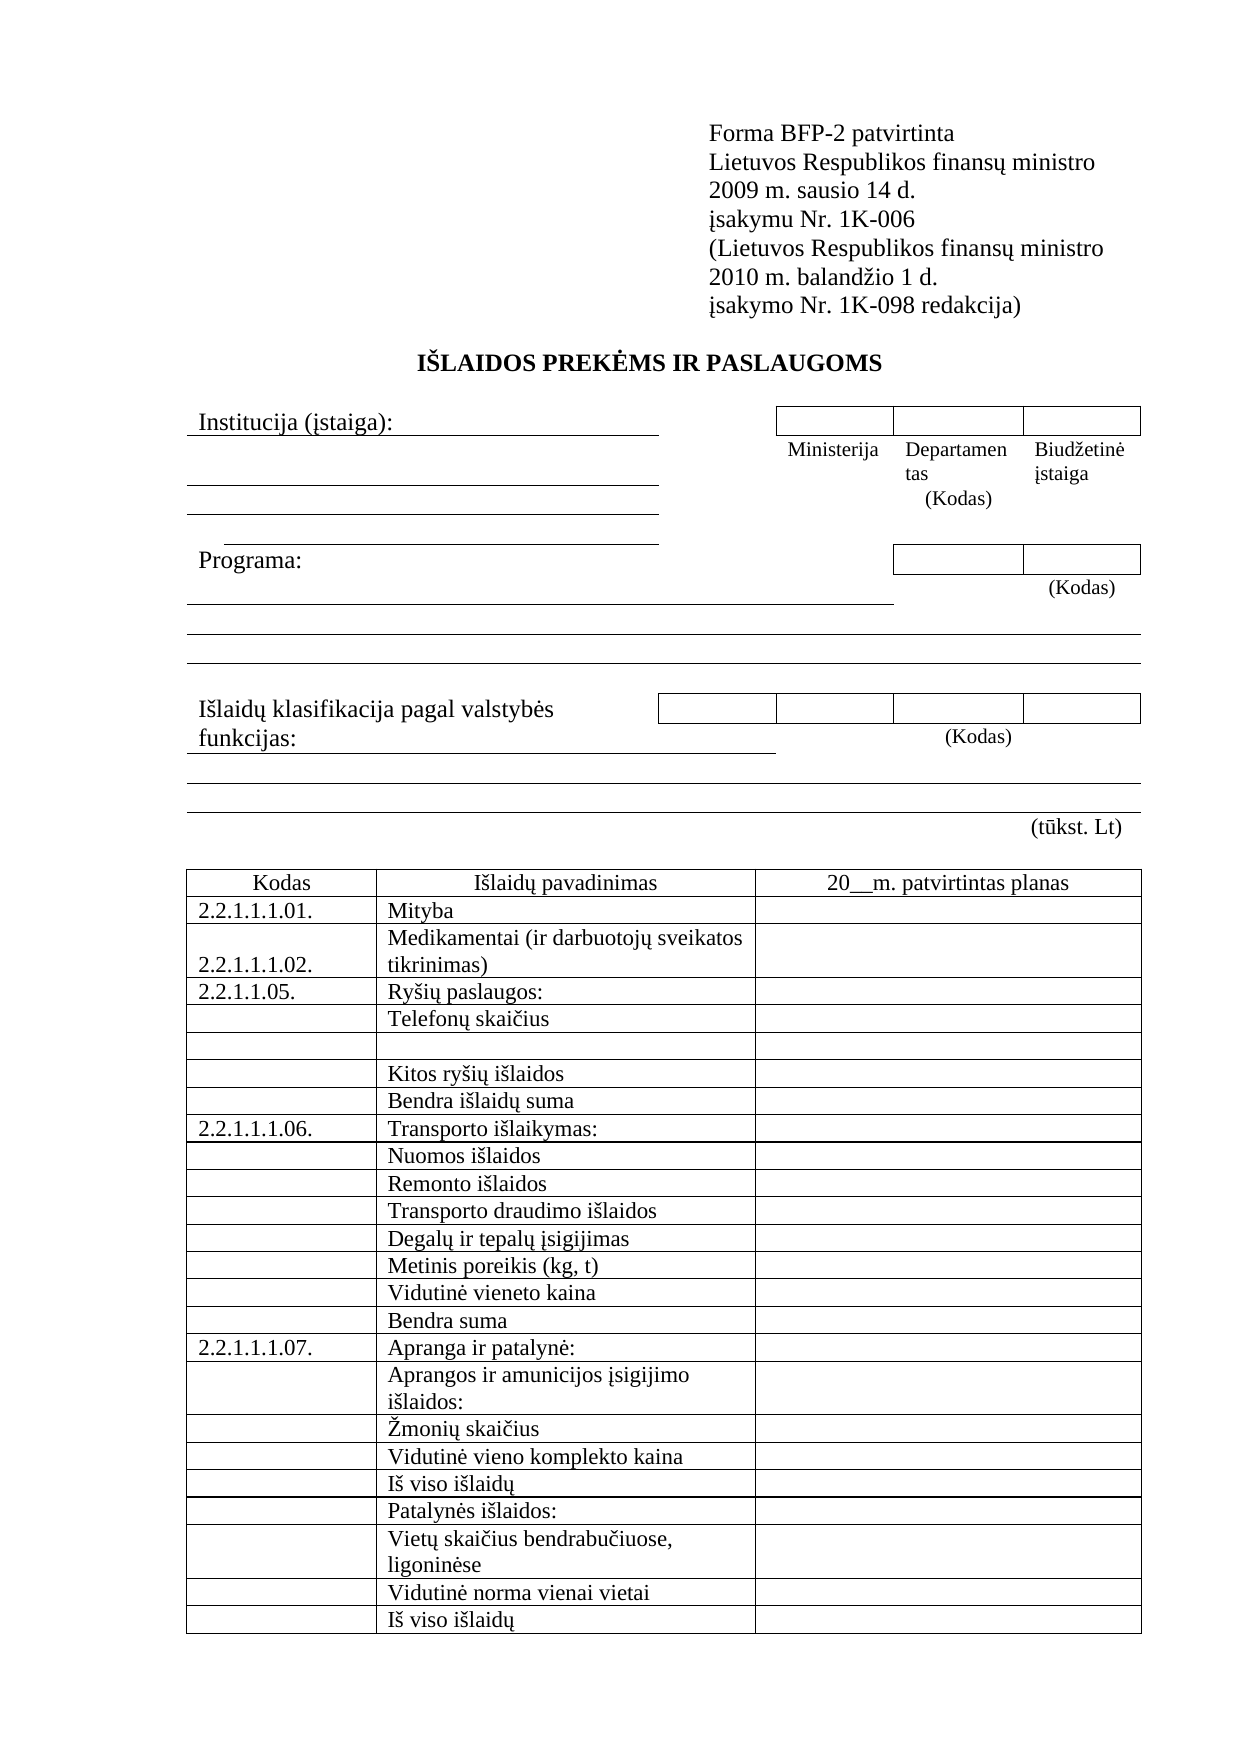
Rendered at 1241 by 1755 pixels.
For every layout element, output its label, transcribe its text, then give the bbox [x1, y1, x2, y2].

table_cell [756, 897, 1141, 923]
table_cell [776, 605, 894, 633]
table_cell [187, 486, 224, 514]
table_cell Medikamentai (ir darbuotojų sveikatos tikrinimas) [377, 924, 755, 977]
table_cell [756, 1334, 1141, 1361]
table_cell [894, 753, 1023, 782]
table_cell [187, 1498, 376, 1524]
table_cell [187, 1033, 376, 1059]
text įsakymu Nr. 1K-006 [177, 204, 1122, 233]
table_cell 2.2.1.1.1.02. [187, 924, 376, 977]
table_cell [187, 1279, 376, 1306]
table_cell [224, 436, 659, 484]
table_cell [756, 978, 1141, 1004]
table_cell [776, 574, 894, 604]
table_cell [1024, 694, 1140, 723]
table_cell 2.2.1.1.1.01. [187, 897, 376, 923]
table_cell [1023, 635, 1141, 663]
table_cell Apranga ir patalynė: [377, 1334, 755, 1361]
table_cell [1023, 514, 1141, 544]
text 2010 m. balandžio 1 d. [177, 262, 1122, 291]
table_cell Departamentas [894, 436, 1023, 484]
table_cell [659, 754, 776, 782]
table_cell [187, 1252, 376, 1278]
text (tūkst. Lt) [177, 813, 1122, 840]
table_cell [777, 694, 893, 723]
table_cell [776, 544, 893, 574]
table_cell Degalų ir tepalų įsigijimas [377, 1225, 755, 1251]
table_cell Iš viso išlaidų [377, 1606, 755, 1632]
table_cell [187, 1443, 376, 1469]
text IŠLAIDOS PREKĖMS IR PASLAUGOMS [177, 348, 1122, 377]
table_header [894, 407, 1023, 435]
table_cell Telefonų skaičius [377, 1005, 755, 1032]
table_cell Vietų skaičius bendrabučiuose, ligoninėse [377, 1525, 755, 1578]
table_cell [187, 784, 1141, 812]
table_cell [187, 574, 224, 604]
table_cell Vidutinė norma vienai vietai [377, 1579, 755, 1605]
table_cell [187, 754, 659, 782]
table_cell [187, 1225, 376, 1251]
table_cell [187, 436, 224, 484]
table_cell [756, 1252, 1141, 1278]
table_cell [756, 1197, 1141, 1223]
table_cell [659, 485, 776, 514]
table_cell [187, 1197, 376, 1223]
table_cell [187, 1470, 376, 1496]
table_cell [756, 1170, 1141, 1196]
table_cell [187, 1307, 376, 1333]
table_cell [659, 435, 776, 484]
table_cell Patalynės išlaidos: [377, 1498, 755, 1524]
table_cell 2.2.1.1.1.06. [187, 1115, 376, 1141]
table_cell [1023, 604, 1141, 633]
table_cell [659, 544, 776, 574]
table_cell Vidutinė vieno komplekto kaina [377, 1443, 755, 1469]
table_cell 2.2.1.1.05. [187, 978, 376, 1004]
table_cell [756, 1143, 1141, 1169]
table_cell Biudžetinė įstaiga [1023, 436, 1141, 484]
table_cell [659, 605, 776, 633]
text Forma BFP-2 patvirtinta [177, 118, 1122, 147]
table_cell [894, 694, 1023, 723]
table_cell [776, 485, 894, 514]
table_cell Remonto išlaidos [377, 1170, 755, 1196]
table_cell Nuomos išlaidos [377, 1143, 755, 1169]
table_cell [756, 1443, 1141, 1469]
table_cell [659, 635, 776, 663]
table_header Kodas [187, 870, 376, 896]
table_cell Ministerija [776, 436, 894, 484]
table_cell Metinis poreikis (kg, t) [377, 1252, 755, 1278]
table_cell [756, 1060, 1141, 1087]
table_cell Bendra išlaidų suma [377, 1088, 755, 1114]
table_cell [756, 1498, 1141, 1524]
text (Lietuvos Respublikos finansų ministro [177, 233, 1122, 262]
table_cell [187, 1579, 376, 1605]
table_cell [756, 1088, 1141, 1114]
table_cell [377, 1033, 755, 1059]
table_cell [224, 486, 659, 514]
table_cell [187, 1005, 376, 1032]
table_cell [894, 575, 1023, 604]
table_cell [894, 545, 1023, 574]
table_cell [756, 1307, 1141, 1333]
table_cell Kitos ryšių išlaidos [377, 1060, 755, 1087]
table_cell [756, 1005, 1141, 1032]
table_cell [1023, 664, 1141, 693]
table_cell Vidutinė vieneto kaina [377, 1279, 755, 1306]
table_cell [1023, 724, 1141, 753]
table_cell [756, 1415, 1141, 1442]
table_cell [187, 605, 224, 633]
table_header 20__m. patvirtintas planas [756, 870, 1141, 896]
text įsakymo Nr. 1K-098 redakcija) [177, 291, 1122, 319]
table_cell [187, 1060, 376, 1087]
table_cell [894, 514, 1023, 544]
table_cell [187, 1415, 376, 1442]
table_cell [756, 1225, 1141, 1251]
table_cell [756, 1115, 1141, 1141]
table_cell [224, 635, 659, 663]
table_cell [756, 1033, 1141, 1059]
table_cell [187, 1170, 376, 1196]
table_cell [756, 924, 1141, 977]
table_cell [187, 1525, 376, 1578]
table_header Išlaidų pavadinimas [377, 870, 755, 896]
table_cell [776, 664, 894, 693]
table_cell [659, 694, 776, 723]
table_cell [659, 514, 776, 544]
table_cell [756, 1606, 1141, 1632]
table_cell [894, 664, 1023, 693]
table_cell [187, 1606, 376, 1632]
table_cell (Kodas) [1023, 575, 1141, 604]
table_header [659, 406, 776, 435]
table_cell Mityba [377, 897, 755, 923]
table_cell [187, 515, 224, 544]
table_cell (Kodas) [776, 724, 1023, 753]
table_cell [187, 1088, 376, 1114]
table_cell Išlaidų klasifikacija pagal valstybės funkcijas: [187, 693, 659, 753]
table_cell [187, 635, 224, 663]
table_cell [187, 664, 224, 693]
table_cell [187, 1362, 376, 1414]
table_cell [756, 1362, 1141, 1414]
table_cell 2.2.1.1.1.07. [187, 1334, 376, 1361]
table_cell [756, 1279, 1141, 1306]
table_cell [776, 514, 894, 544]
table_cell Bendra suma [377, 1307, 755, 1333]
text Lietuvos Respublikos finansų ministro [177, 147, 1122, 176]
table_cell [1023, 485, 1141, 514]
table_cell [659, 664, 776, 693]
table_cell Iš viso išlaidų [377, 1470, 755, 1496]
table_cell Ryšių paslaugos: [377, 978, 755, 1004]
table_cell Aprangos ir amunicijos įsigijimo išlaidos: [377, 1362, 755, 1414]
table_header [777, 407, 893, 435]
table_cell [224, 605, 659, 633]
text 2009 m. sausio 14 d. [177, 176, 1122, 204]
table_header Institucija (įstaiga): [187, 406, 659, 435]
table_cell [756, 1525, 1141, 1578]
table_cell Transporto draudimo išlaidos [377, 1197, 755, 1223]
table_cell Žmonių skaičius [377, 1415, 755, 1442]
table_cell [1024, 545, 1140, 574]
table_cell (Kodas) [894, 485, 1023, 514]
table_cell [894, 604, 1023, 633]
table_cell [187, 1143, 376, 1169]
table_cell [756, 1470, 1141, 1496]
table_cell [224, 574, 659, 604]
table_cell [224, 515, 659, 544]
table_cell Transporto išlaikymas: [377, 1115, 755, 1141]
table_cell [659, 724, 776, 753]
table_header [1024, 407, 1140, 435]
table_cell [1023, 753, 1141, 782]
table_cell [756, 1579, 1141, 1605]
table_cell [224, 664, 659, 693]
table_cell [659, 574, 776, 604]
table_cell [776, 753, 894, 782]
table_cell Programa: [187, 544, 659, 574]
table_cell [894, 635, 1023, 663]
table_cell [776, 635, 894, 663]
